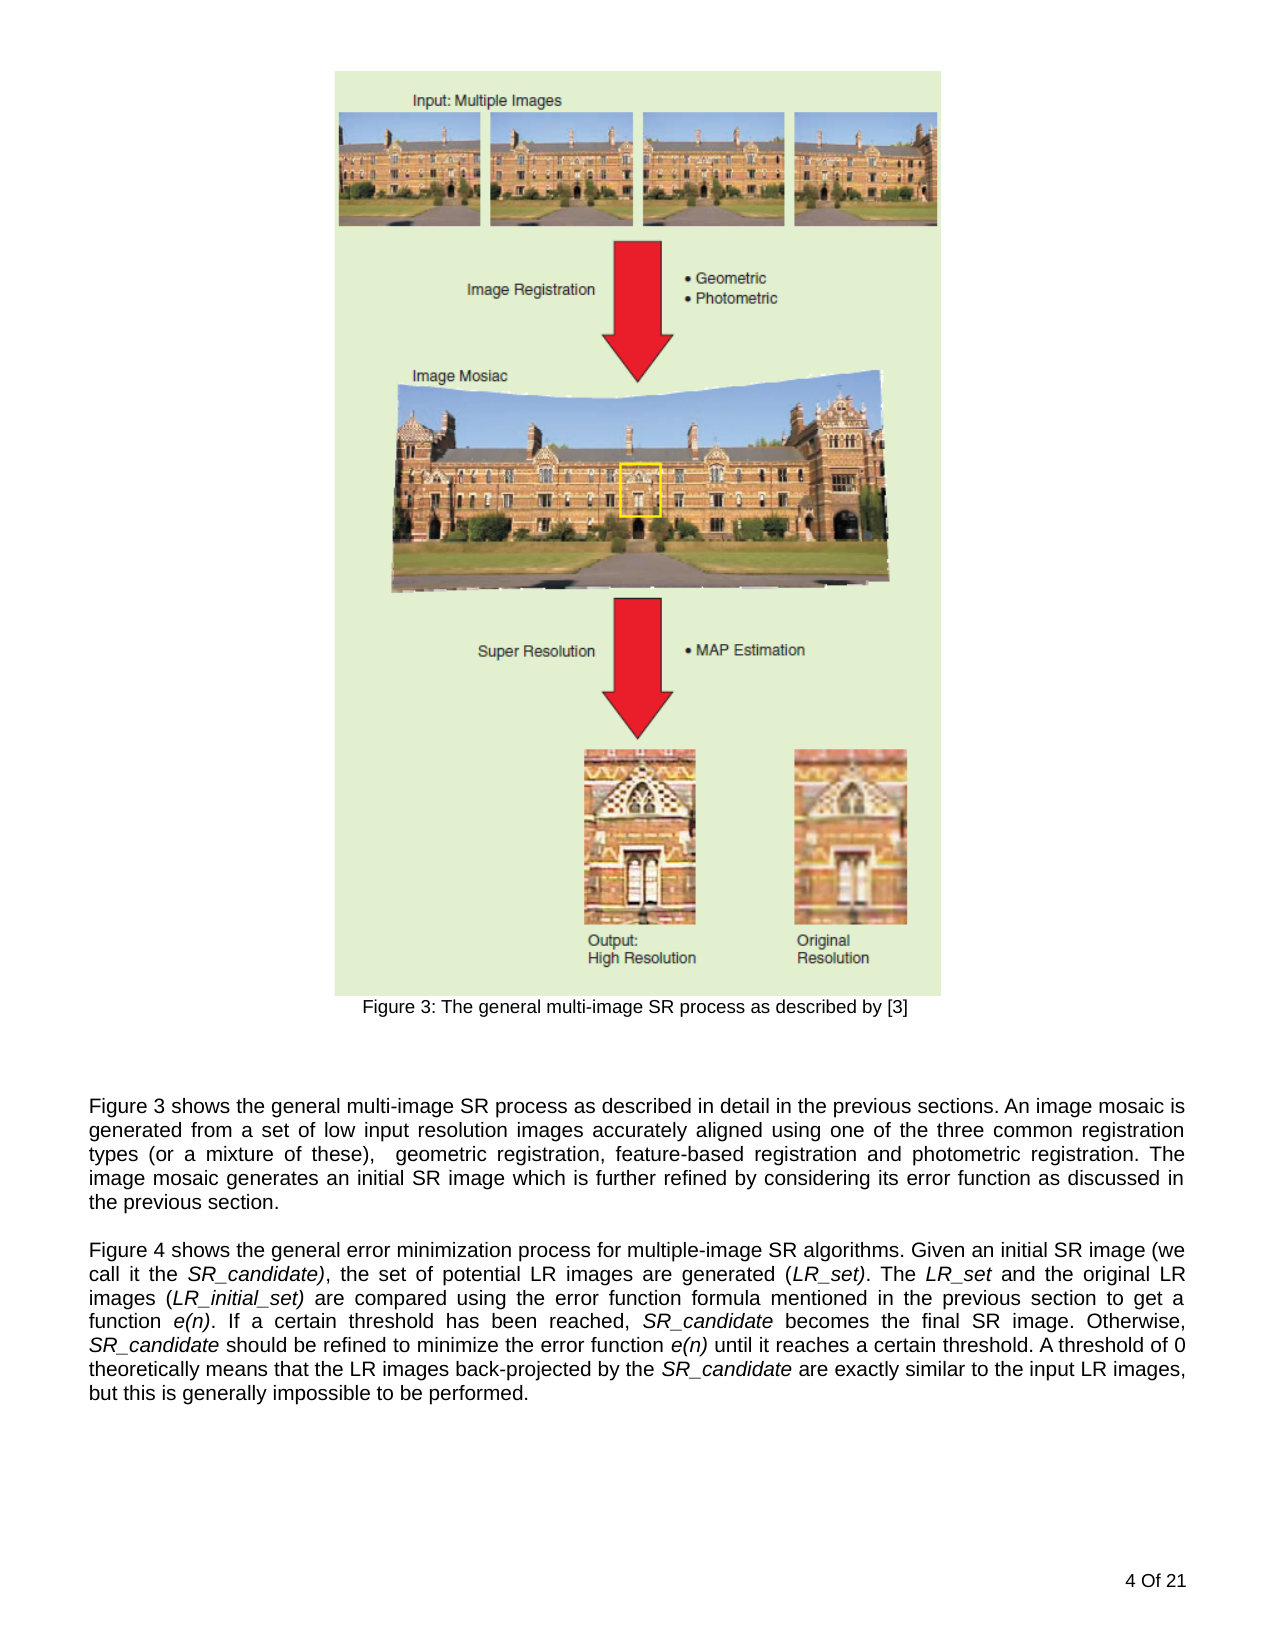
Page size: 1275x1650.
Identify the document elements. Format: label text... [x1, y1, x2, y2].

text Figure 3 shows the general multi-image SR process as described in detail in the previous sections. An image mosaic is generated from a set of low input resolution images accurately aligned using one of the three common registration types (or a mixture of these), geometric registration, feature-based registration and photometric registration. The image mosaic generates an initial SR image which is further refined by considering its error function as discussed in the previous section. [88, 1094, 1186, 1213]
text Figure 3: The general multi-image SR process as described by [3] [334, 996, 941, 1017]
text Figure 4 shows the general error minimization process for multiple-image SR algorithms. Given an initial SR image (we call it the SR_candidate), the set of potential LR images are generated (LR_set). The LR_set and the original LR images (LR_initial_set) are compared using the error function formula mentioned in the previous section to get a function e(n). If a certain threshold has been reached, SR_candidate becomes the final SR image. Otherwise, SR_candidate should be refined to minimize the error function e(n) until it reaches a certain threshold. A threshold of 0 theoretically means that the LR images back-projected by the SR_candidate are exactly similar to the input LR images, but this is generally impossible to be performed. [88, 1237, 1186, 1405]
picture [334, 71, 941, 996]
